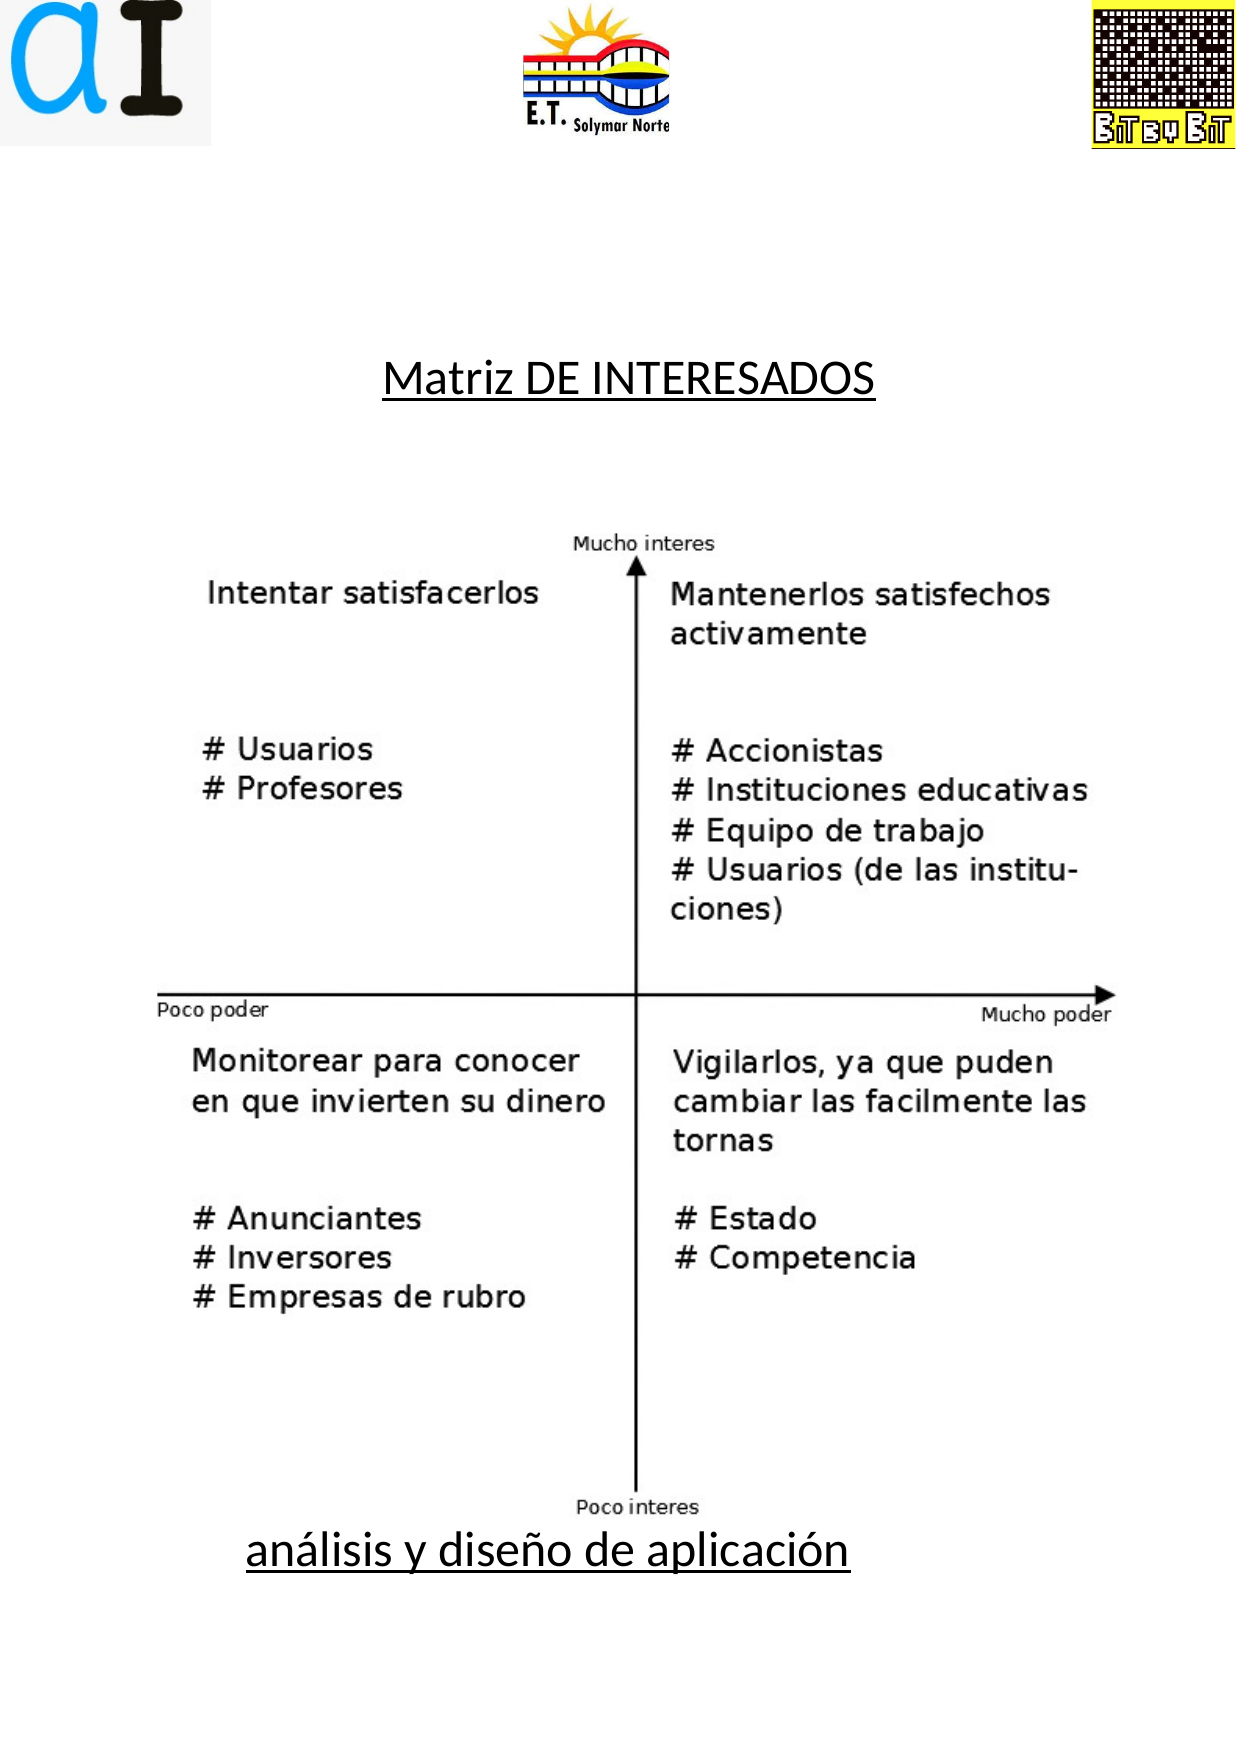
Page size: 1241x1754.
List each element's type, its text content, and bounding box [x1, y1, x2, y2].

text Matriz DE INTERESADOS [77, 346, 1019, 407]
picture [0, 0, 212, 146]
text análisis y diseño de aplicación [77, 1438, 1019, 1579]
picture [156, 533, 1118, 1519]
picture [1091, 0, 1236, 149]
picture [523, 0, 670, 146]
